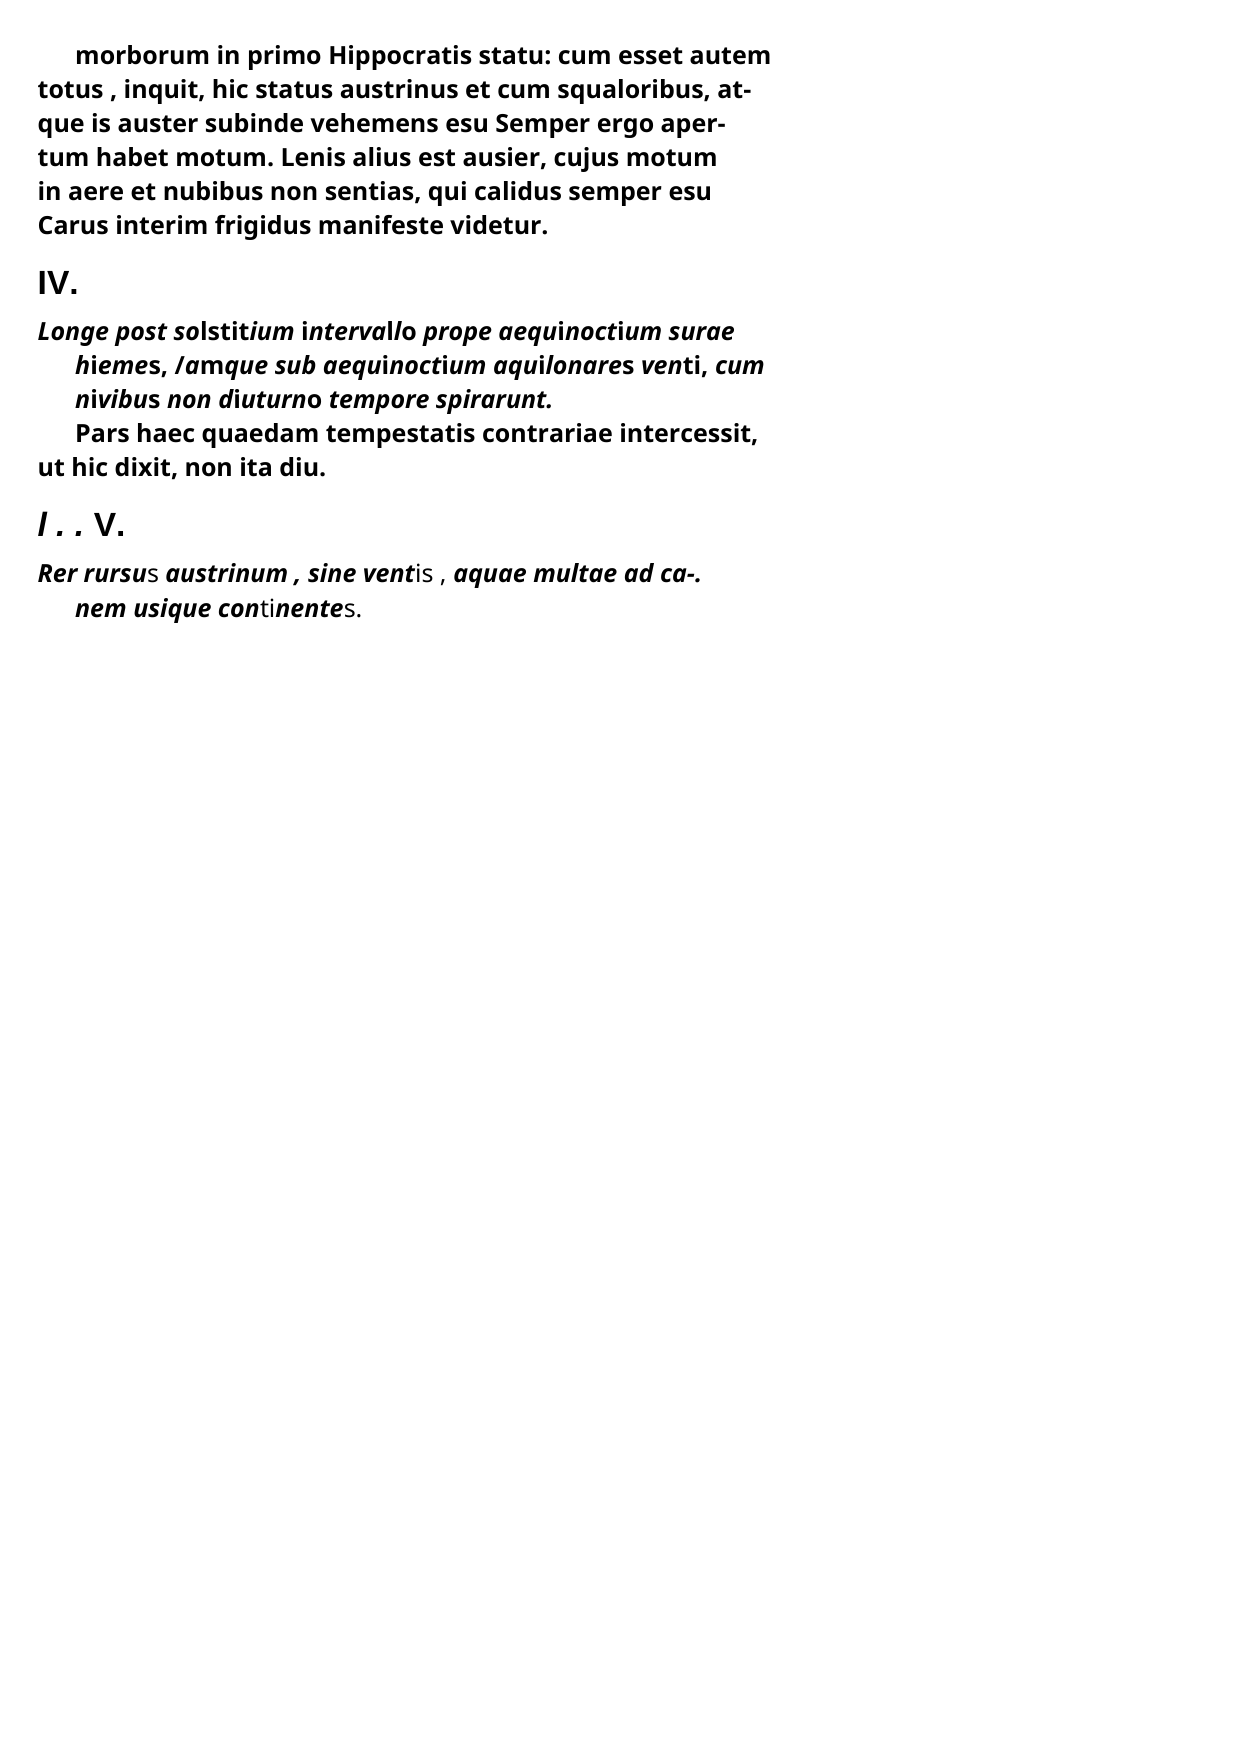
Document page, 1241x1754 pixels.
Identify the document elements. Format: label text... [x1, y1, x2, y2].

text Pars haec quaedam tempestatis contrariae intercessit, ut hic dixit, non ita diu. [37, 416, 1203, 484]
text Rer rursus austrinum , sine ventis , aquae multae ad ca-. nem usique continentes. [37, 556, 1203, 624]
text morborum in primo Hippocratis statu: cum esset autem totus , inquit, hic status austrinus et cum squaloribus, at- que is auster subinde vehemens esu Semper ergo aper- tum habet motum. Lenis alius est ausier, cujus motum in aere et nubibus non sentias, qui calidus semper esu Carus interim frigidus manifeste videtur. [37, 37, 1203, 242]
subtitle IV. [37, 263, 1203, 301]
subtitle l . . V. [37, 505, 1203, 544]
text Longe post solstitium intervallo prope aequinoctium surae hiemes, /amque sub aequinoctium aquilonares venti, cum nivibus non diuturno tempore spirarunt. [37, 314, 1203, 416]
